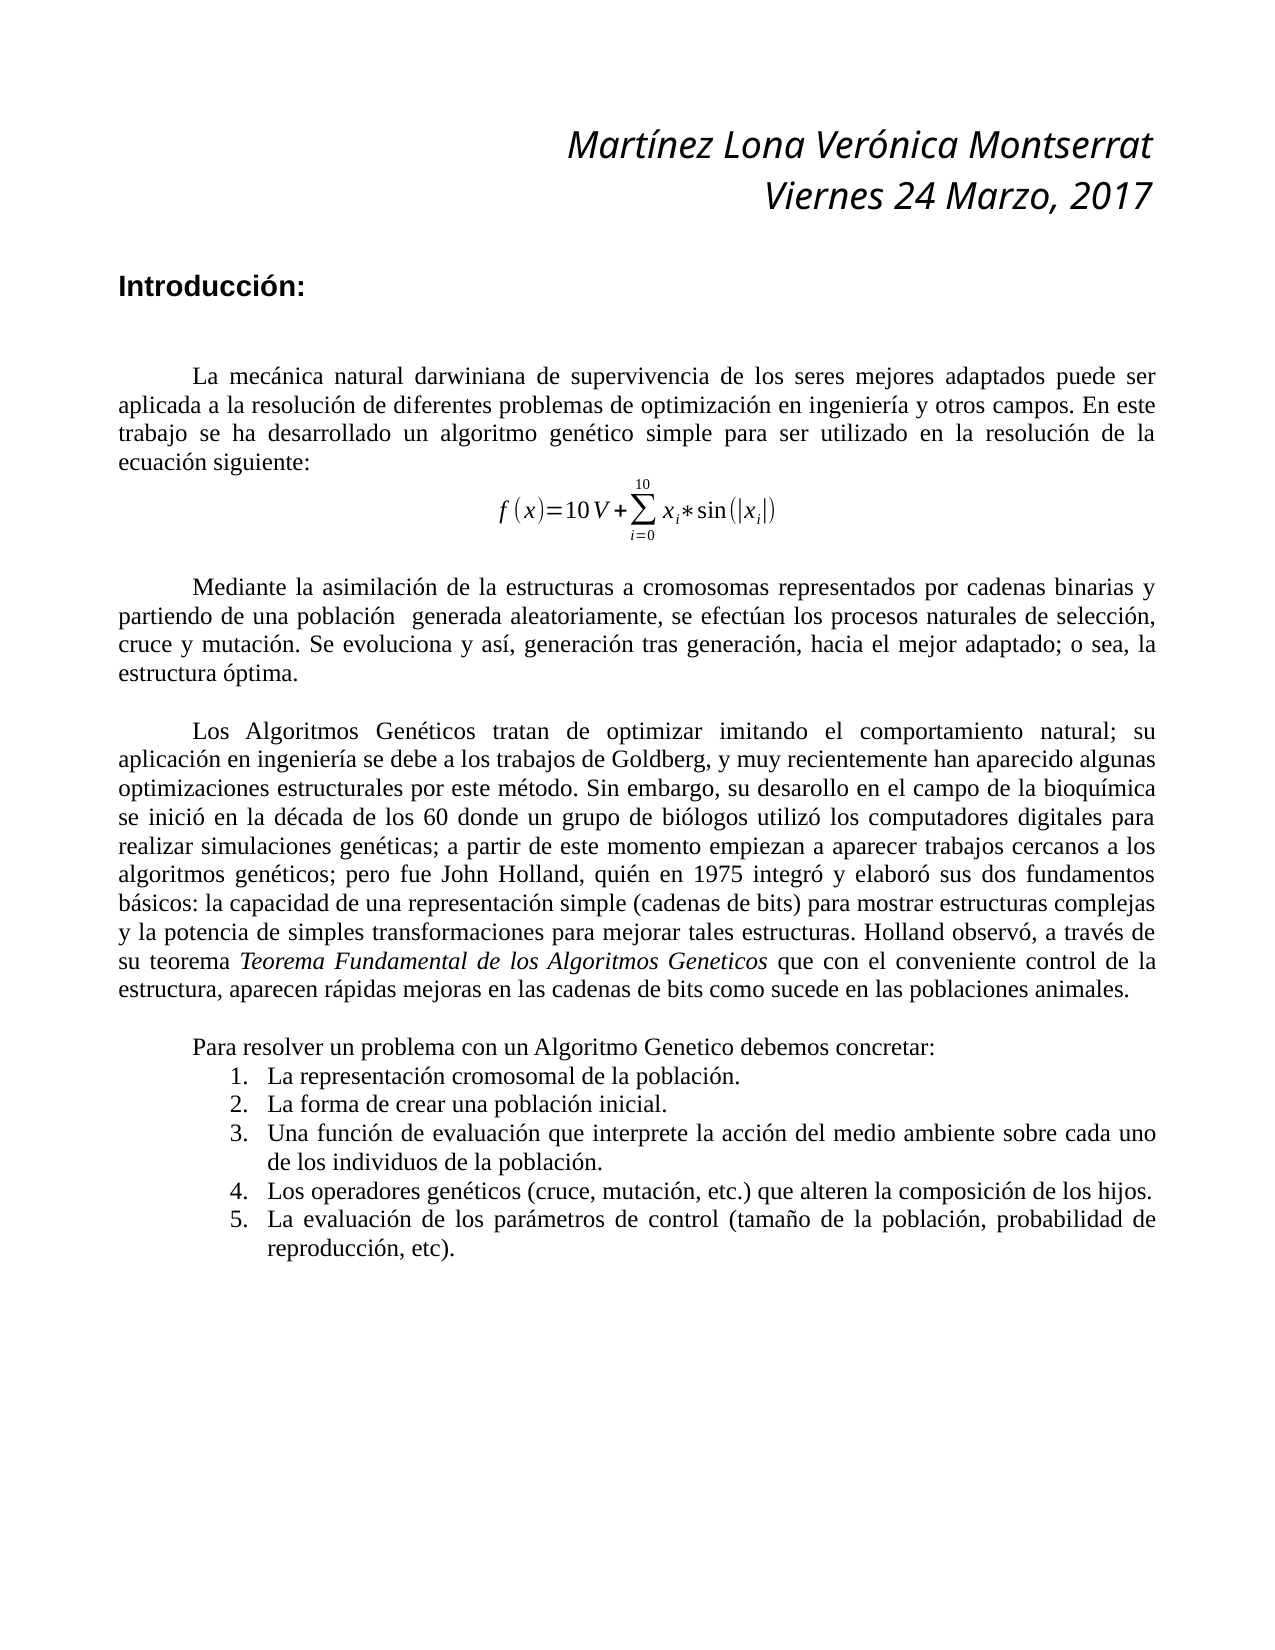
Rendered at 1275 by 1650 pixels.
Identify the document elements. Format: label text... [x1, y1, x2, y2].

text La mecánica natural darwiniana de supervivencia de los seres mejores adaptados puede ser aplicada a la resolución de diferentes problemas de optimización en ingeniería y otros campos. En este trabajo se ha desarrollado un algoritmo genético simple para ser utilizado en la resolución de la ecuación siguiente: [118, 361, 1157, 476]
text Para resolver un problema con un Algoritmo Genetico debemos concretar: [118, 1032, 1157, 1061]
list Una función de evaluación que interprete la acción del medio ambiente sobre cada uno de los individuos de la población. [229, 1118, 1157, 1176]
subtitle Introducción: [118, 269, 1157, 303]
list La forma de crear una población inicial. [229, 1089, 1157, 1118]
text Viernes 24 Marzo, 2017 [118, 169, 1157, 220]
list La evaluación de los parámetros de control (tamaño de la población, probabilidad de reproducción, etc). [229, 1204, 1157, 1262]
text Martínez Lona Verónica Montserrat [118, 118, 1157, 169]
list Los operadores genéticos (cruce, mutación, etc.) que alteren la composición de los hijos. [229, 1176, 1157, 1204]
text Los Algoritmos Genéticos tratan de optimizar imitando el comportamiento natural; su aplicación en ingeniería se debe a los trabajos de Goldberg, y muy recientemente han aparecido algunas optimizaciones estructurales por este método. Sin embargo, su desarollo en el campo de la bioquímica se inició en la década de los 60 donde un grupo de biólogos utilizó los computadores digitales para realizar simulaciones genéticas; a partir de este momento empiezan a aparecer trabajos cercanos a los algoritmos genéticos; pero fue John Holland, quién en 1975 integró y elaboró sus dos fundamentos básicos: la capacidad de una representación simple (cadenas de bits) para mostrar estructuras complejas y la potencia de simples transformaciones para mejorar tales estructuras. Holland observó, a través de su teorema Teorema Fundamental de los Algoritmos Geneticos que con el conveniente control de la estructura, aparecen rápidas mejoras en las cadenas de bits como sucede en las poblaciones animales. [118, 716, 1157, 1003]
list La representación cromosomal de la población. [229, 1061, 1157, 1089]
text Mediante la asimilación de la estructuras a cromosomas representados por cadenas binarias y partiendo de una población generada aleatoriamente, se efectúan los procesos naturales de selección, cruce y mutación. Se evoluciona y así, generación tras generación, hacia el mejor adaptado; o sea, la estructura óptima. [118, 572, 1157, 687]
